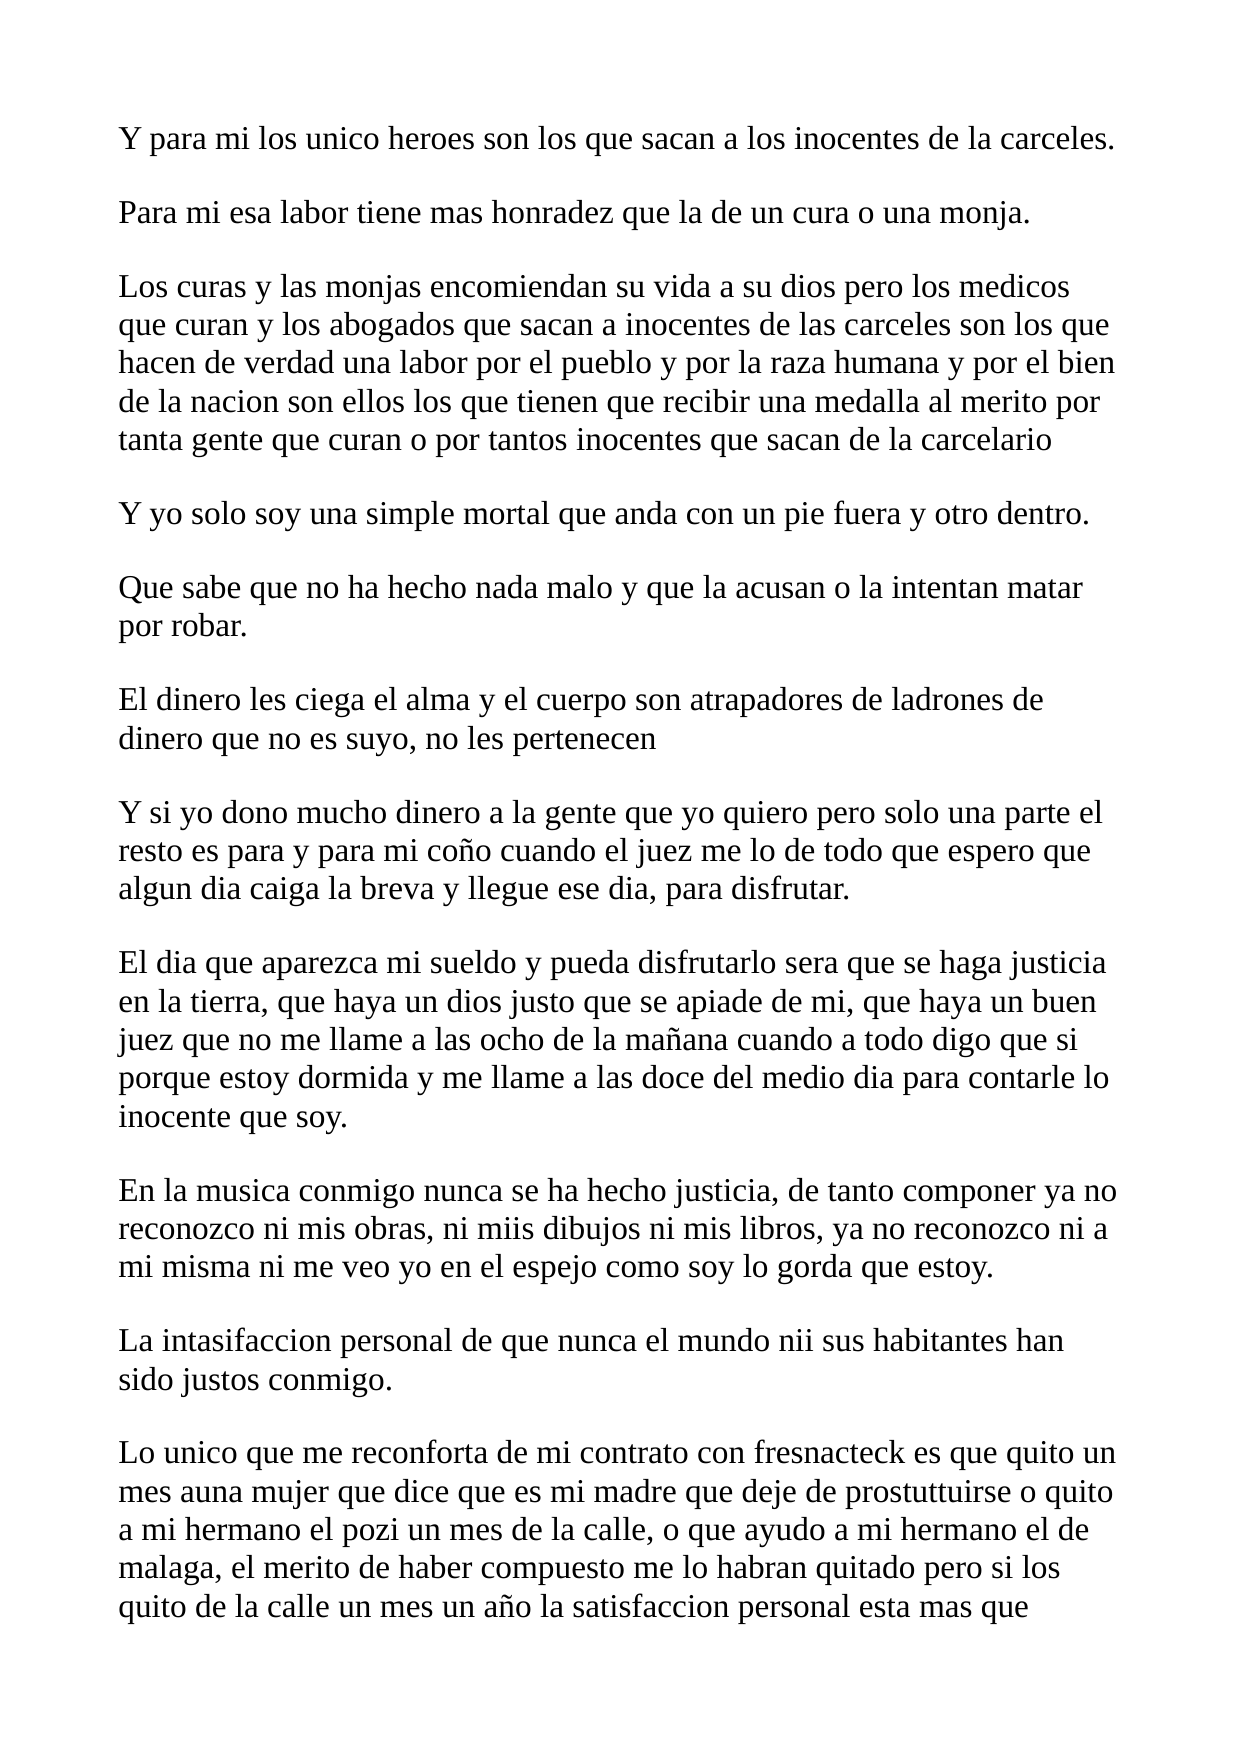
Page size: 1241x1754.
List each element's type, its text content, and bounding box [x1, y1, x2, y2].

text Y para mi los unico heroes son los que sacan a los inocentes de la carceles. [118, 118, 1122, 156]
text Para mi esa labor tiene mas honradez que la de un cura o una monja. [118, 192, 1122, 230]
text Y yo solo soy una simple mortal que anda con un pie fuera y otro dentro. [118, 493, 1122, 532]
text El dinero les ciega el alma y el cuerpo son atrapadores de ladrones de dinero que no es suyo, no les pertenecen [118, 679, 1122, 756]
text Los curas y las monjas encomiendan su vida a su dios pero los medicos que curan y los abogados que sacan a inocentes de las carceles son los que hacen de verdad una labor por el pueblo y por la raza humana y por el bien de la nacion son ellos los que tienen que recibir una medalla al merito por tanta gente que curan o por tantos inocentes que sacan de la carcelario [118, 266, 1122, 458]
text Que sabe que no ha hecho nada malo y que la acusan o la intentan matar por robar. [118, 567, 1122, 644]
text El dia que aparezca mi sueldo y pueda disfrutarlo sera que se haga justicia en la tierra, que haya un dios justo que se apiade de mi, que haya un buen juez que no me llame a las ocho de la mañana cuando a todo digo que si porque estoy dormida y me llame a las doce del medio dia para contarle lo inocente que soy. [118, 942, 1122, 1134]
text La intasifaccion personal de que nunca el mundo nii sus habitantes han sido justos conmigo. [118, 1320, 1122, 1397]
text En la musica conmigo nunca se ha hecho justicia, de tanto componer ya no reconozco ni mis obras, ni miis dibujos ni mis libros, ya no reconozco ni a mi misma ni me veo yo en el espejo como soy lo gorda que estoy. [118, 1170, 1122, 1285]
text Y si yo dono mucho dinero a la gente que yo quiero pero solo una parte el resto es para y para mi coño cuando el juez me lo de todo que espero que algun dia caiga la breva y llegue ese dia, para disfrutar. [118, 792, 1122, 907]
text Lo unico que me reconforta de mi contrato con fresnacteck es que quito un mes auna mujer que dice que es mi madre que deje de prostuttuirse o quito a mi hermano el pozi un mes de la calle, o que ayudo a mi hermano el de malaga, el merito de haber compuesto me lo habran quitado pero si los quito de la calle un mes un año la satisfaccion personal esta mas que [118, 1433, 1122, 1624]
